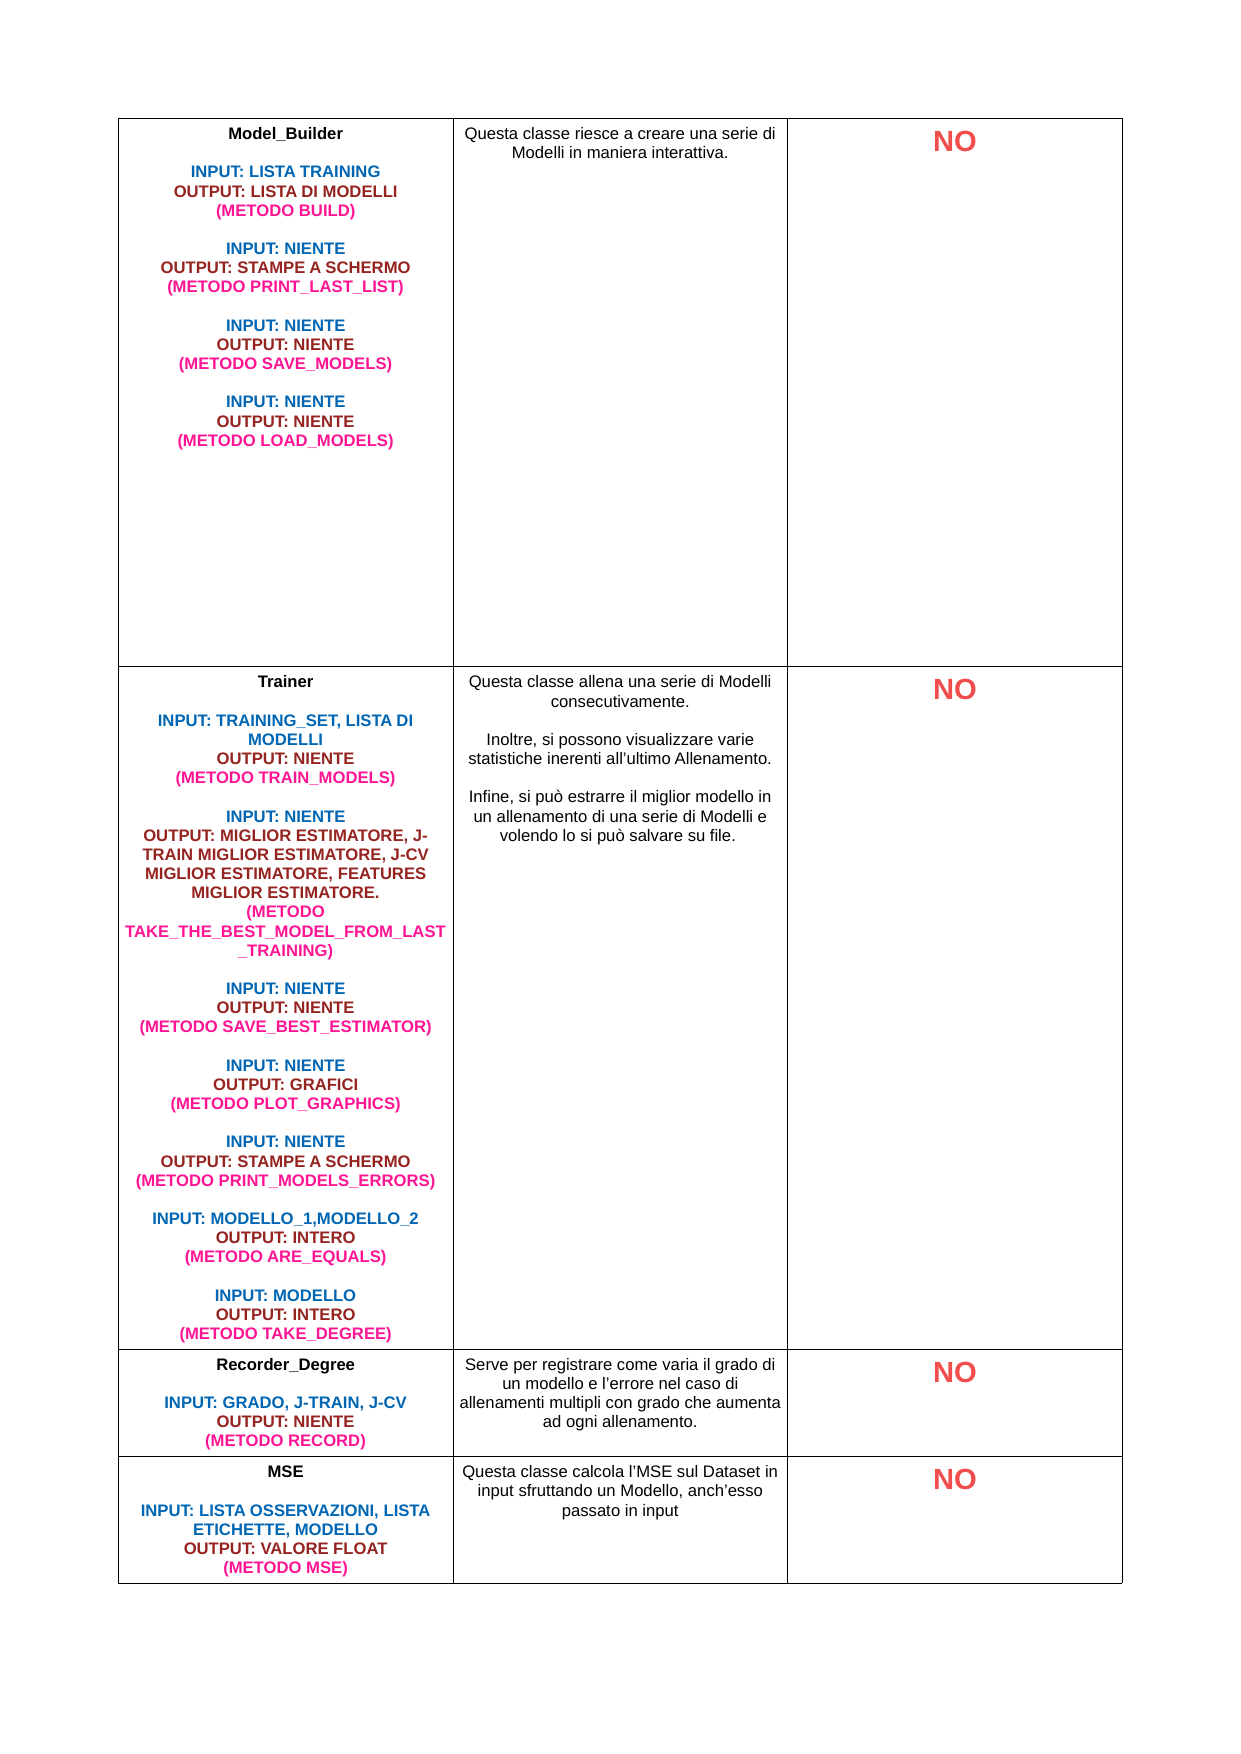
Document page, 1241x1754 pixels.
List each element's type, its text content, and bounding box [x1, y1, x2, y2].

table_cell Questa classe calcola l’MSE sul Dataset in input sfruttando un Modello, anch’esso passato in input [454, 1457, 787, 1583]
table_cell NO [788, 1350, 1122, 1456]
table_cell Serve per registrare come varia il grado di un modello e l’errore nel caso di allenamenti multipli con grado che aumenta ad ogni allenamento. [454, 1350, 787, 1456]
table_cell Recorder_Degree INPUT: GRADO, J-TRAIN, J-CV OUTPUT: NIENTE (METODO RECORD) [119, 1350, 453, 1456]
table_cell Questa classe allena una serie di Modelli consecutivamente. Inoltre, si possono visualizzare varie statistiche inerenti all’ultimo Allenamento. Infine, si può estrarre il miglior modello in un allenamento di una serie di Modelli e volendo lo si può salvare su file. [454, 667, 787, 1349]
table_cell NO [788, 667, 1122, 1349]
table_cell Questa classe riesce a creare una serie di Modelli in maniera interattiva. [454, 119, 787, 666]
table_cell Model_Builder INPUT: LISTA TRAINING OUTPUT: LISTA DI MODELLI (METODO BUILD) INPUT: NIENTE OUTPUT: STAMPE A SCHERMO (METODO PRINT_LAST_LIST) INPUT: NIENTE OUTPUT: NIENTE (METODO SAVE_MODELS) INPUT: NIENTE OUTPUT: NIENTE (METODO LOAD_MODELS) [119, 119, 453, 666]
table_cell Trainer INPUT: TRAINING_SET, LISTA DI MODELLI OUTPUT: NIENTE (METODO TRAIN_MODELS) INPUT: NIENTE OUTPUT: MIGLIOR ESTIMATORE, J-TRAIN MIGLIOR ESTIMATORE, J-CV MIGLIOR ESTIMATORE, FEATURES MIGLIOR ESTIMATORE. (METODO TAKE_THE_BEST_MODEL_FROM_LAST_TRAINING) INPUT: NIENTE OUTPUT: NIENTE (METODO SAVE_BEST_ESTIMATOR) INPUT: NIENTE OUTPUT: GRAFICI (METODO PLOT_GRAPHICS) INPUT: NIENTE OUTPUT: STAMPE A SCHERMO (METODO PRINT_MODELS_ERRORS) INPUT: MODELLO_1,MODELLO_2 OUTPUT: INTERO (METODO ARE_EQUALS) INPUT: MODELLO OUTPUT: INTERO (METODO TAKE_DEGREE) [119, 667, 453, 1349]
table_cell NO [788, 119, 1122, 666]
table_cell NO [788, 1457, 1122, 1583]
table_cell MSE INPUT: LISTA OSSERVAZIONI, LISTA ETICHETTE, MODELLO OUTPUT: VALORE FLOAT (METODO MSE) [119, 1457, 453, 1583]
